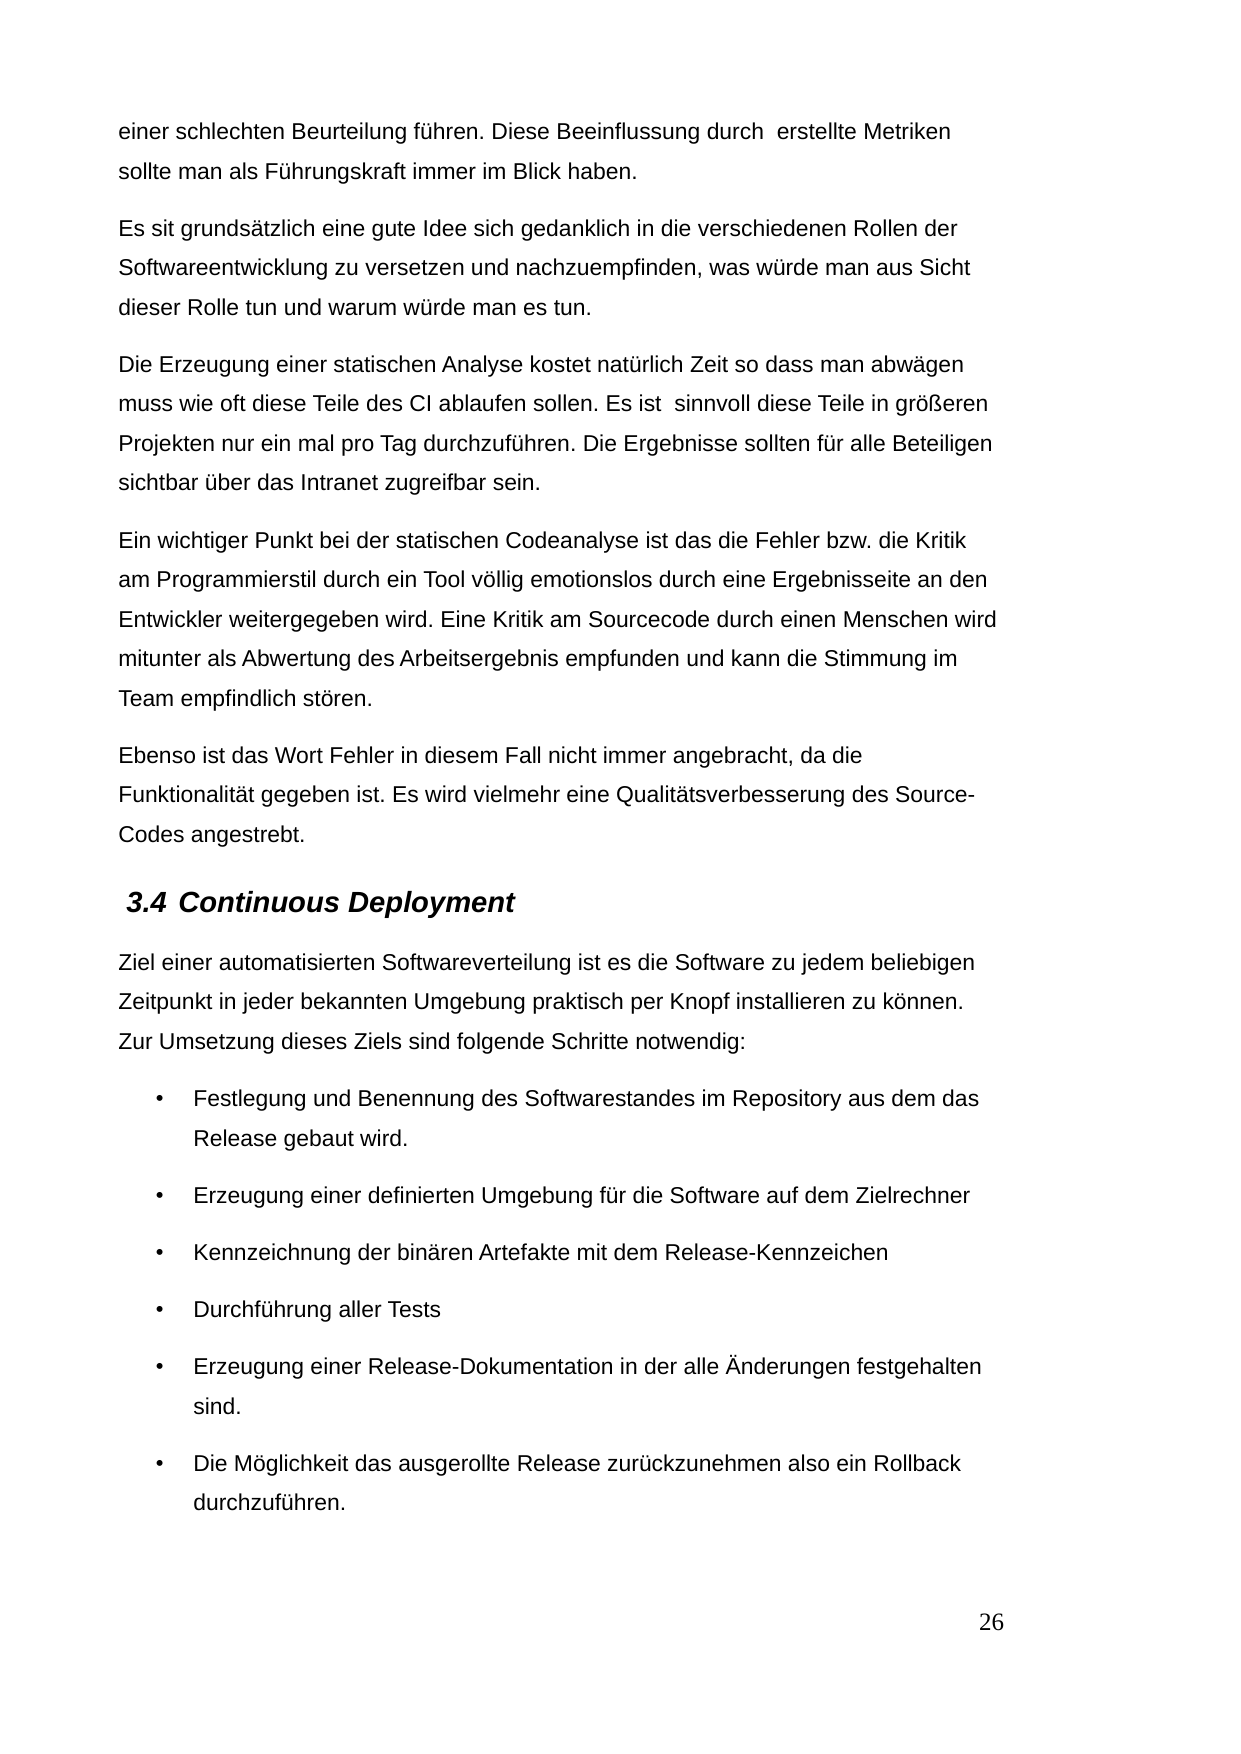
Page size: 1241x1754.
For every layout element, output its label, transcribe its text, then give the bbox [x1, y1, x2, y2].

list Erzeugung einer Release-Dokumentation in der alle Änderungen festgehalten sind. [156, 1353, 1004, 1419]
subtitle Continuous Deployment [118, 885, 1004, 919]
text Ziel einer automatisierten Softwareverteilung ist es die Software zu jedem beliebigen Zeitpunkt in jeder bekannten Umgebung praktisch per Knopf installieren zu können. Zur Umsetzung dieses Ziels sind folgende Schritte notwendig: [118, 949, 1004, 1054]
list Festlegung und Benennung des Softwarestandes im Repository aus dem das Release gebaut wird. [156, 1085, 1004, 1151]
text Es sit grundsätzlich eine gute Idee sich gedanklich in die verschiedenen Rollen der Softwareentwicklung zu versetzen und nachzuempfinden, was würde man aus Sicht dieser Rolle tun und warum würde man es tun. [118, 215, 1004, 320]
text einer schlechten Beurteilung führen. Diese Beeinflussung durch erstellte Metriken sollte man als Führungskraft immer im Blick haben. [118, 118, 1004, 184]
list Die Möglichkeit das ausgerollte Release zurückzunehmen also ein Rollback durchzuführen. [156, 1450, 1004, 1516]
list Kennzeichnung der binären Artefakte mit dem Release-Kennzeichen [156, 1239, 1004, 1265]
list Erzeugung einer definierten Umgebung für die Software auf dem Zielrechner [156, 1182, 1004, 1208]
text Ein wichtiger Punkt bei der statischen Codeanalyse ist das die Fehler bzw. die Kritik am Programmierstil durch ein Tool völlig emotionslos durch eine Ergebnisseite an den Entwickler weitergegeben wird. Eine Kritik am Sourcecode durch einen Menschen wird mitunter als Abwertung des Arbeitsergebnis empfunden und kann die Stimmung im Team empfindlich stören. [118, 527, 1004, 711]
text Ebenso ist das Wort Fehler in diesem Fall nicht immer angebracht, da die Funktionalität gegeben ist. Es wird vielmehr eine Qualitätsverbesserung des Source-Codes angestrebt. [118, 742, 1004, 847]
text Die Erzeugung einer statischen Analyse kostet natürlich Zeit so dass man abwägen muss wie oft diese Teile des CI ablaufen sollen. Es ist sinnvoll diese Teile in größeren Projekten nur ein mal pro Tag durchzuführen. Die Ergebnisse sollten für alle Beteiligen sichtbar über das Intranet zugreifbar sein. [118, 351, 1004, 496]
list Durchführung aller Tests [156, 1296, 1004, 1322]
